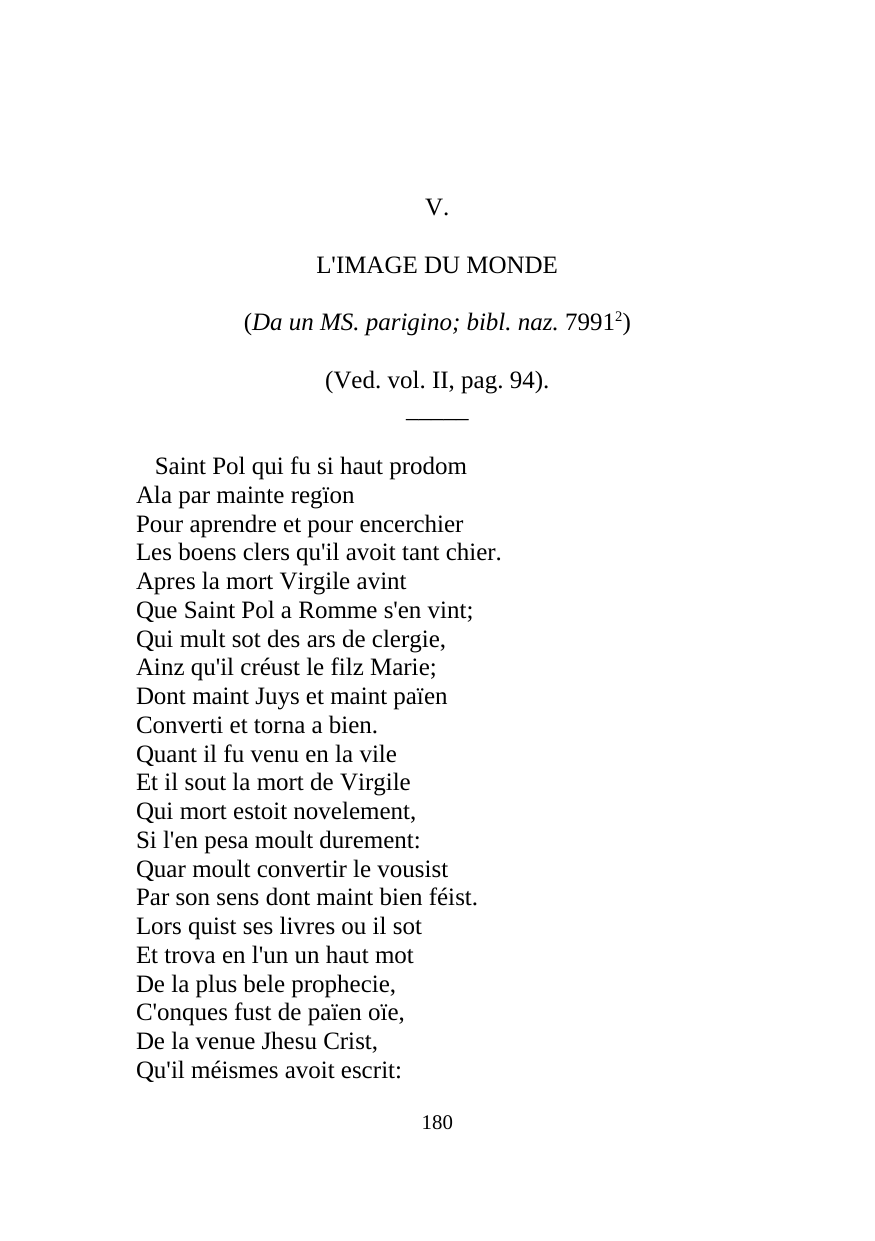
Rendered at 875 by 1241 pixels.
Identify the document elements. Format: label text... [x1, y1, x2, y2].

text Et il sout la mort de Virgile [106, 767, 768, 796]
text Saint Pol qui fu si haut prodom [125, 451, 768, 480]
text _____ [106, 394, 768, 422]
text Qui mult sot des ars de clergie, [106, 624, 768, 652]
text (Ved. vol. II, pag. 94). [106, 365, 768, 394]
text Qu'il méismes avoit escrit: [106, 1055, 768, 1084]
text De la venue Jhesu Crist, [106, 1026, 768, 1055]
text Les boens clers qu'il avoit tant chier. [106, 537, 768, 566]
text Si l'en pesa moult durement: [106, 825, 768, 854]
text Ainz qu'il créust le filz Marie; [106, 652, 768, 681]
text C'onques fust de païen oïe, [106, 997, 768, 1026]
text L'IMAGE DU MONDE [106, 250, 768, 279]
text Dont maint Juys et maint païen [106, 681, 768, 710]
text Converti et torna a bien. [106, 710, 768, 739]
text De la plus bele prophecie, [106, 969, 768, 997]
text Quant il fu venu en la vile [106, 739, 768, 767]
text Lors quist ses livres ou il sot [106, 911, 768, 940]
text Apres la mort Virgile avint [106, 566, 768, 595]
text Ala par mainte regïon [106, 480, 768, 509]
text Que Saint Pol a Romme s'en vint; [106, 595, 768, 624]
text Qui mort estoit novelement, [106, 796, 768, 825]
text (Da un MS. parigino; bibl. naz. 79912) [106, 307, 768, 336]
text Pour aprendre et pour encerchier [106, 509, 768, 537]
text Par son sens dont maint bien féist. [106, 882, 768, 911]
text Et trova en l'un un haut mot [106, 940, 768, 969]
text V. [106, 192, 768, 221]
text Quar moult convertir le vousist [106, 854, 768, 882]
